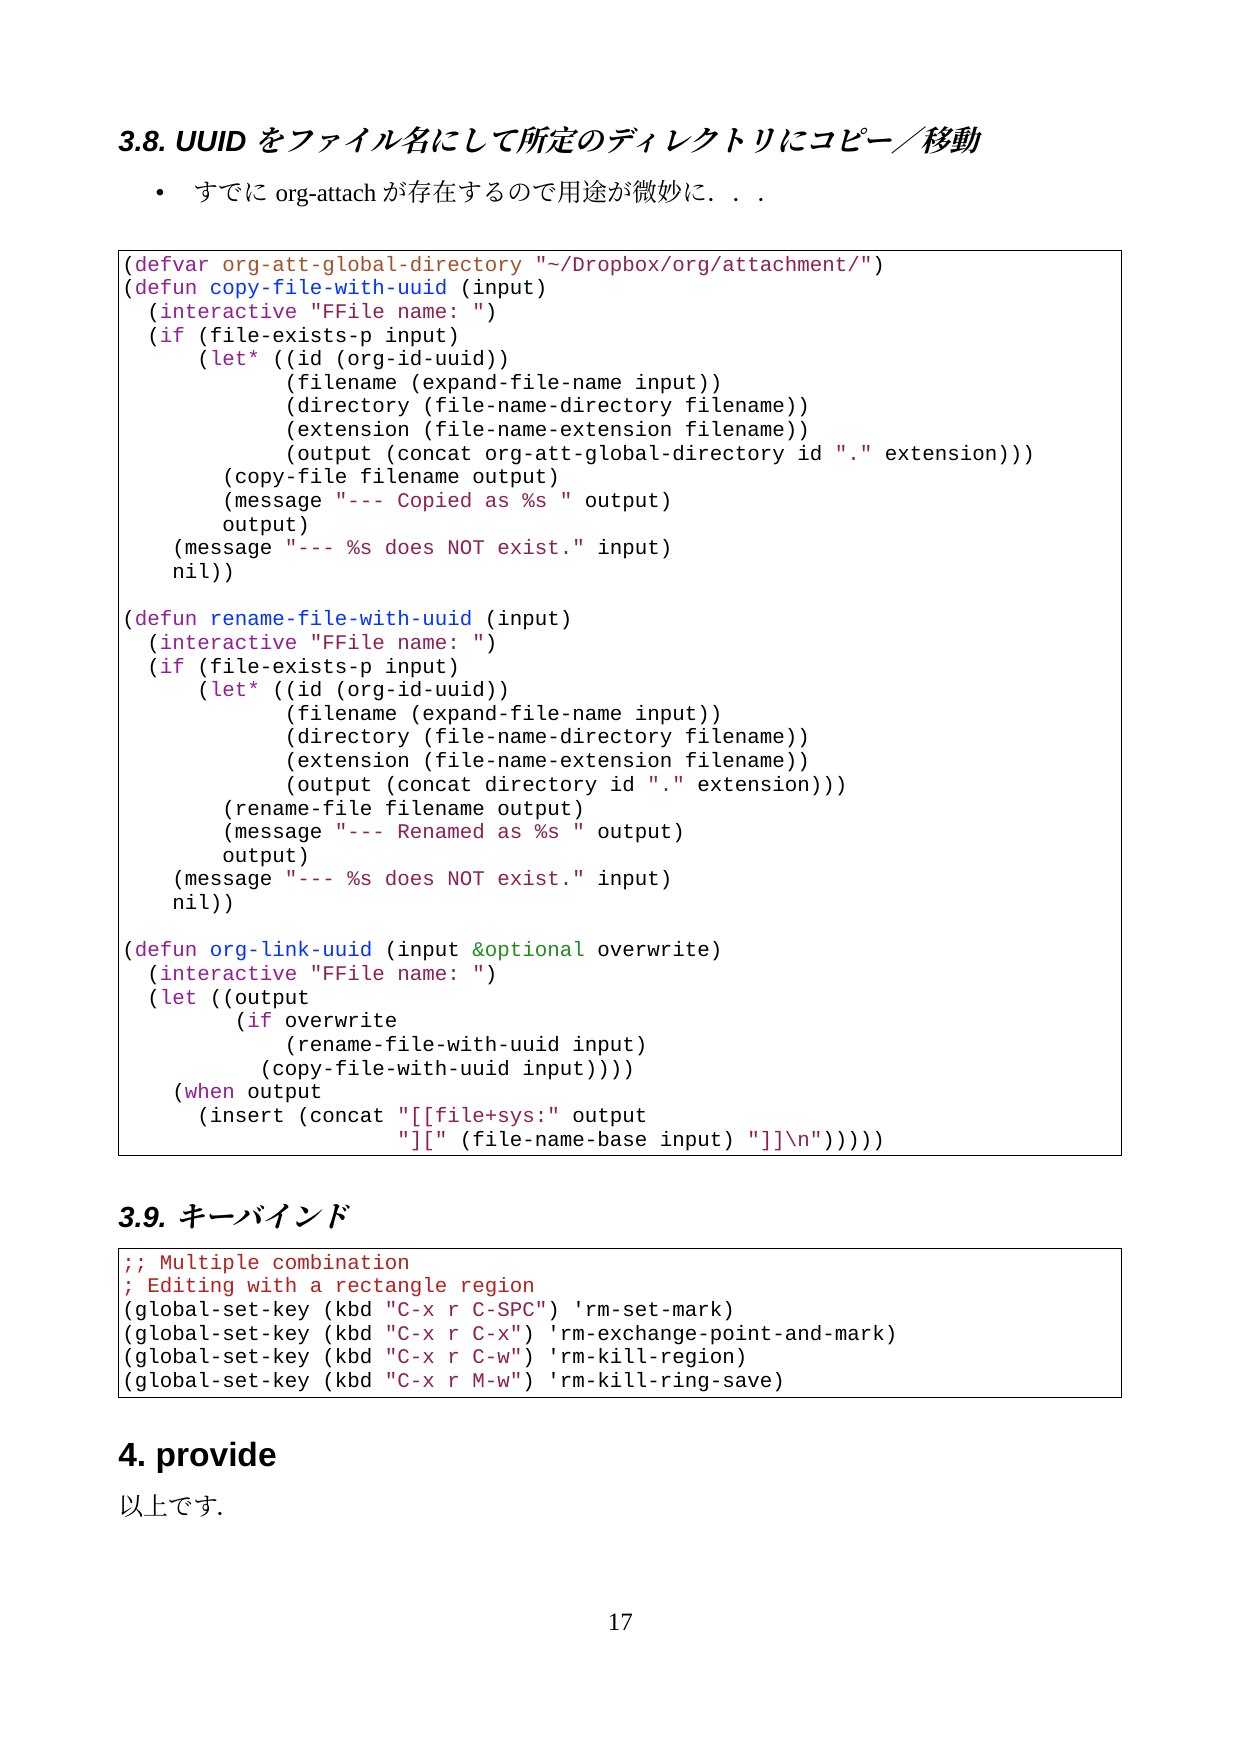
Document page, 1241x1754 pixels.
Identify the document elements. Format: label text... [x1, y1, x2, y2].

text (let* ((id (org-id-uuid)) [119, 344, 1121, 368]
text (when output [119, 1077, 1121, 1101]
text (output (concat org-att-global-directory id "." extension))) [119, 439, 1121, 462]
text (copy-file-with-uuid input)))) [119, 1054, 1121, 1077]
text (directory (file-name-directory filename)) [119, 723, 1121, 746]
text (interactive "FFile name: ") [119, 297, 1121, 321]
text (output (concat directory id "." extension))) [119, 770, 1121, 793]
text nil)) [119, 557, 1121, 581]
text (if overwrite [119, 1006, 1121, 1030]
text (extension (file-name-extension filename)) [119, 415, 1121, 439]
text (defvar org-att-global-directory "~/Dropbox/org/attachment/") [119, 251, 1121, 273]
subtitle provide [118, 1435, 1122, 1474]
text (let ((output [119, 983, 1121, 1006]
text (message "--- Copied as %s " output) [119, 486, 1121, 510]
text 以上です． [118, 1486, 1122, 1551]
text ;; Multiple combination [119, 1249, 1121, 1272]
text (interactive "FFile name: ") [119, 959, 1121, 983]
text (message "--- Renamed as %s " output) [119, 817, 1121, 841]
text (if (file-exists-p input) [119, 321, 1121, 344]
text output) [119, 510, 1121, 533]
subtitle キーバインド [118, 1193, 1122, 1235]
text (global-set-key (kbd "C-x r M-w") 'rm-kill-ring-save) [119, 1366, 1121, 1397]
text (global-set-key (kbd "C-x r C-SPC") 'rm-set-mark) [119, 1295, 1121, 1319]
text (filename (expand-file-name input)) [119, 699, 1121, 723]
list すでに org-attach が存在するので用途が微妙に．．． [156, 172, 1122, 237]
text (filename (expand-file-name input)) [119, 368, 1121, 392]
text (global-set-key (kbd "C-x r C-w") 'rm-kill-region) [119, 1342, 1121, 1366]
text (message "--- %s does NOT exist." input) [119, 533, 1121, 557]
text (rename-file-with-uuid input) [119, 1030, 1121, 1054]
text ; Editing with a rectangle region [119, 1272, 1121, 1295]
text (if (file-exists-p input) [119, 652, 1121, 675]
text (let* ((id (org-id-uuid)) [119, 675, 1121, 699]
text (defun org-link-uuid (input &optional overwrite) [119, 935, 1121, 959]
text nil)) [119, 888, 1121, 912]
text (defun copy-file-with-uuid (input) [119, 273, 1121, 297]
text (global-set-key (kbd "C-x r C-x") 'rm-exchange-point-and-mark) [119, 1319, 1121, 1342]
text (interactive "FFile name: ") [119, 628, 1121, 652]
text (insert (concat "[[file+sys:" output [119, 1101, 1121, 1124]
text (directory (file-name-directory filename)) [119, 392, 1121, 415]
text (rename-file filename output) [119, 793, 1121, 817]
subtitle UUID をファイル名にして所定のディレクトリにコピー／移動 [118, 118, 1122, 160]
text (copy-file filename output) [119, 462, 1121, 486]
text output) [119, 841, 1121, 864]
text (extension (file-name-extension filename)) [119, 746, 1121, 770]
text (message "--- %s does NOT exist." input) [119, 864, 1121, 888]
text "][" (file-name-base input) "]]\n"))))) [119, 1124, 1121, 1155]
text (defun rename-file-with-uuid (input) [119, 604, 1121, 628]
